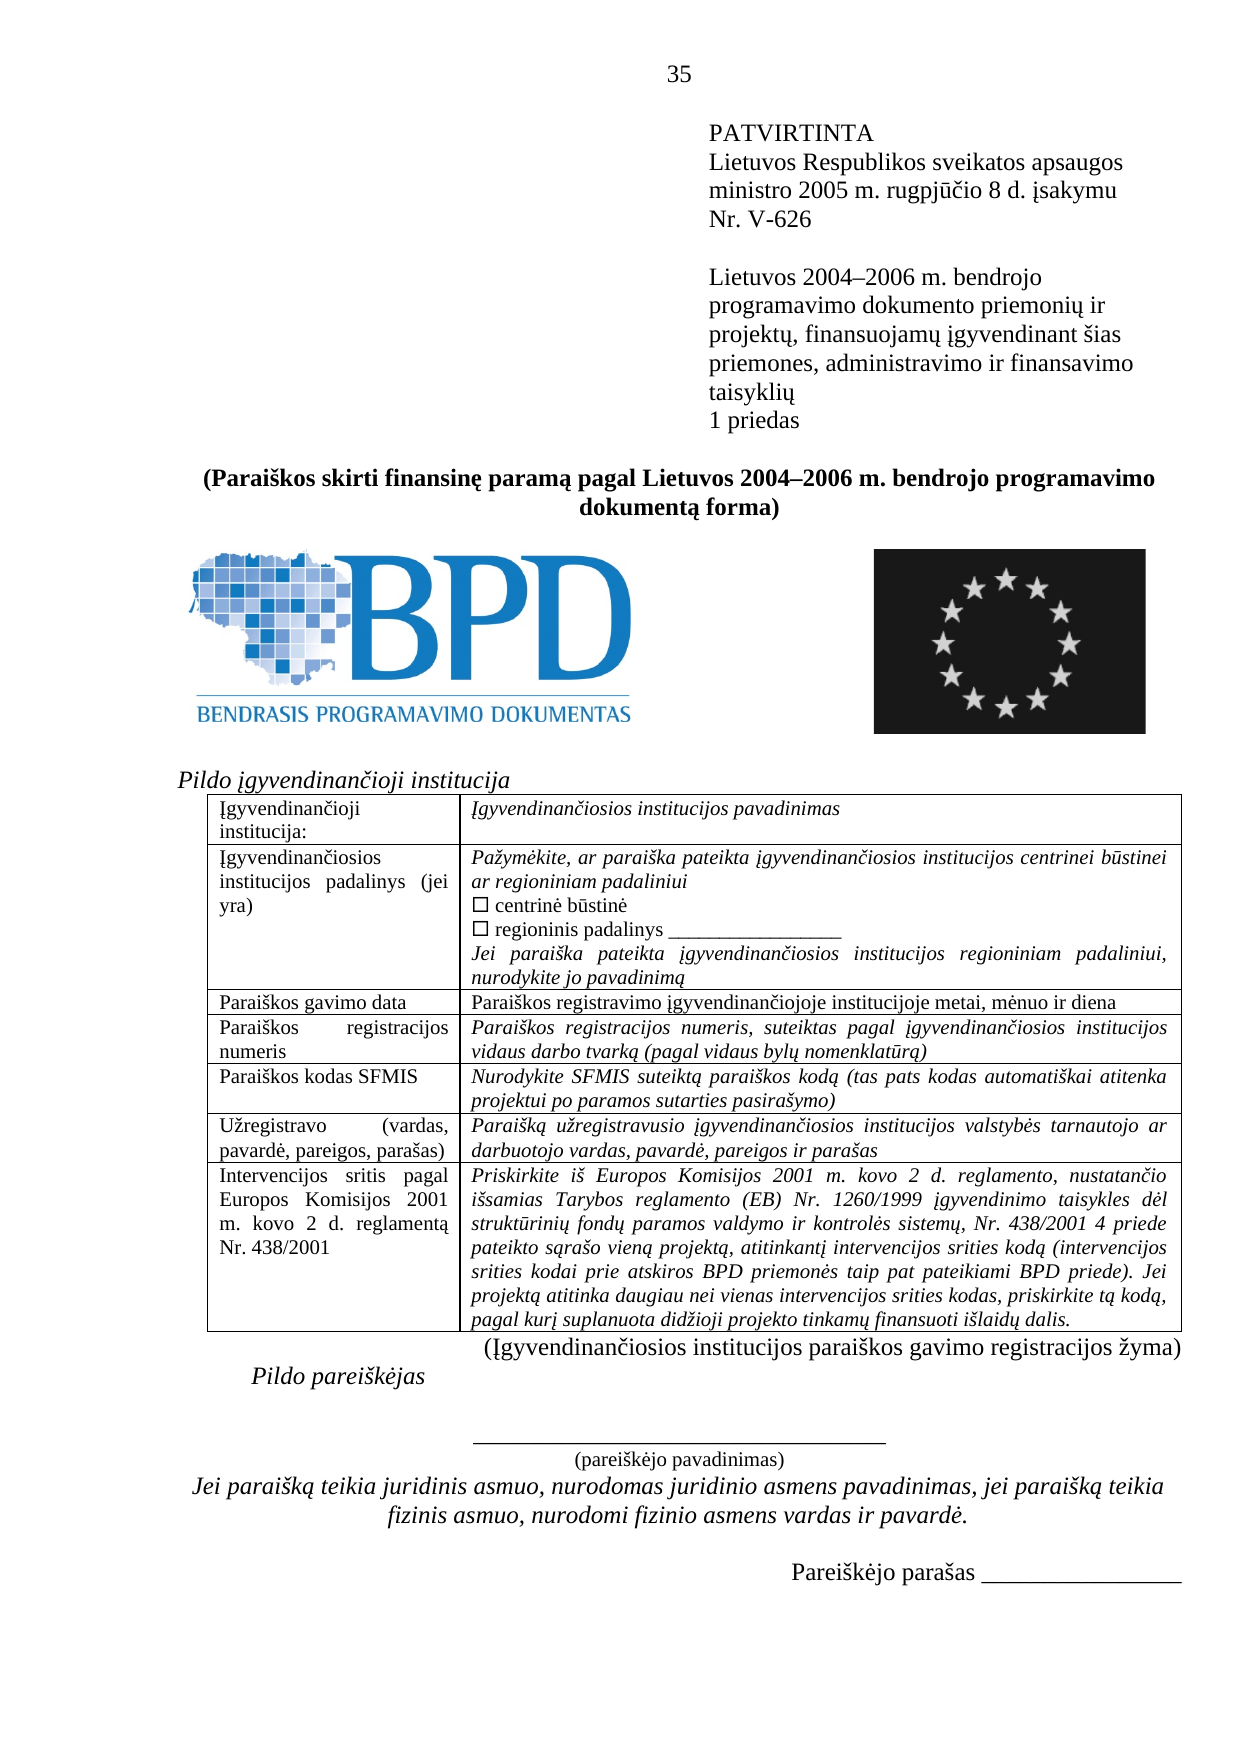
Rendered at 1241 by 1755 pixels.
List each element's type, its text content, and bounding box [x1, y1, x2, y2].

table_cell Paraiškos registracijos numeris [208, 1015, 459, 1063]
table_cell Intervencijos sritis pagal Europos Komisijos 2001 m. kovo 2 d. reglamentą Nr. 438/2001 [208, 1163, 459, 1331]
text Nr. V-626 [177, 204, 1181, 233]
text 1 priedas [177, 406, 1181, 434]
table_header [177, 549, 657, 737]
text Pareiškėjo parašas ________________ [177, 1557, 1181, 1586]
text programavimo dokumento priemonių ir [177, 291, 1181, 319]
text Pildo įgyvendinančioji institucija [177, 766, 1181, 794]
text PATVIRTINTA [709, 118, 1181, 147]
text ministro 2005 m. rugpjūčio 8 d. įsakymu [177, 176, 1181, 204]
table_header Įgyvendinančioji institucija: [208, 795, 459, 843]
table_cell Paraiškos gavimo data [208, 990, 459, 1014]
table_cell Nurodykite SFMIS suteiktą paraiškos kodą (tas pats kodas automatiškai atitenka projektui po paramos sutarties pasirašymo) [461, 1064, 1181, 1112]
text Jei paraišką teikia juridinis asmuo, nurodomas juridinio asmens pavadinimas, jei paraišką teikia fizinis asmuo, nurodomi fizinio asmens vardas ir pavardė. [177, 1471, 1181, 1529]
text Pildo pareiškėjas [177, 1361, 1181, 1389]
table_cell Užregistravo (vardas, pavardė, pareigos, parašas) [208, 1114, 459, 1162]
text (pareiškėjo pavadinimas) [177, 1447, 1181, 1471]
text taisyklių [177, 377, 1181, 406]
text Lietuvos 2004–2006 m. bendrojo [177, 262, 1181, 291]
table_header [863, 549, 1181, 737]
table_cell Paraiškos registravimo įgyvendinančiojoje institucijoje metai, mėnuo ir diena [461, 990, 1181, 1014]
table_cell Priskirkite iš Europos Komisijos 2001 m. kovo 2 d. reglamento, nustatančio išsamias Tarybos reglamento (EB) Nr. 1260/1999 įgyvendinimo taisykles dėl struktūrinių fondų paramos valdymo ir kontrolės sistemų, Nr. 438/2001 4 priede pateikto sąrašo vieną projektą, atitinkantį intervencijos srities kodą (intervencijos srities kodai prie atskiros BPD priemonės taip pat pateikiami BPD priede). Jei projektą atitinka daugiau nei vienas intervencijos srities kodas, priskirkite tą kodą, pagal kurį suplanuota didžioji projekto tinkamų finansuoti išlaidų dalis. [461, 1163, 1181, 1331]
text Lietuvos Respublikos sveikatos apsaugos [177, 147, 1181, 176]
text _________________________________ [177, 1418, 1181, 1447]
table_cell Pažymėkite, ar paraiška pateikta įgyvendinančiosios institucijos centrinei būstinei ar regioniniam padaliniui £ centrinė būstinė £ regioninis padalinys Jei paraiška pateikta įgyvendinančiosios institucijos regioniniam padaliniui, nurodykite jo pavadinimą [461, 845, 1181, 989]
text (Įgyvendinančiosios institucijos paraiškos gavimo registracijos žyma) [177, 1332, 1181, 1361]
text (Paraiškos skirti finansinę paramą pagal Lietuvos 2004–2006 m. bendrojo programavimo dokumentą forma) [177, 463, 1181, 521]
table_cell Paraišką užregistravusio įgyvendinančiosios institucijos valstybės tarnautojo ar darbuotojo vardas, pavardė, pareigos ir parašas [461, 1114, 1181, 1162]
table_cell Paraiškos kodas SFMIS [208, 1064, 459, 1112]
table_header [657, 549, 863, 737]
table_header Įgyvendinančiosios institucijos pavadinimas [461, 795, 1181, 843]
text projektų, finansuojamų įgyvendinant šias [177, 319, 1181, 348]
table_cell Įgyvendinančiosios institucijos padalinys (jei yra) [208, 845, 459, 989]
table_cell Paraiškos registracijos numeris, suteiktas pagal įgyvendinančiosios institucijos vidaus darbo tvarką (pagal vidaus bylų nomenklatūrą) [461, 1015, 1181, 1063]
text priemones, administravimo ir finansavimo [177, 348, 1181, 377]
